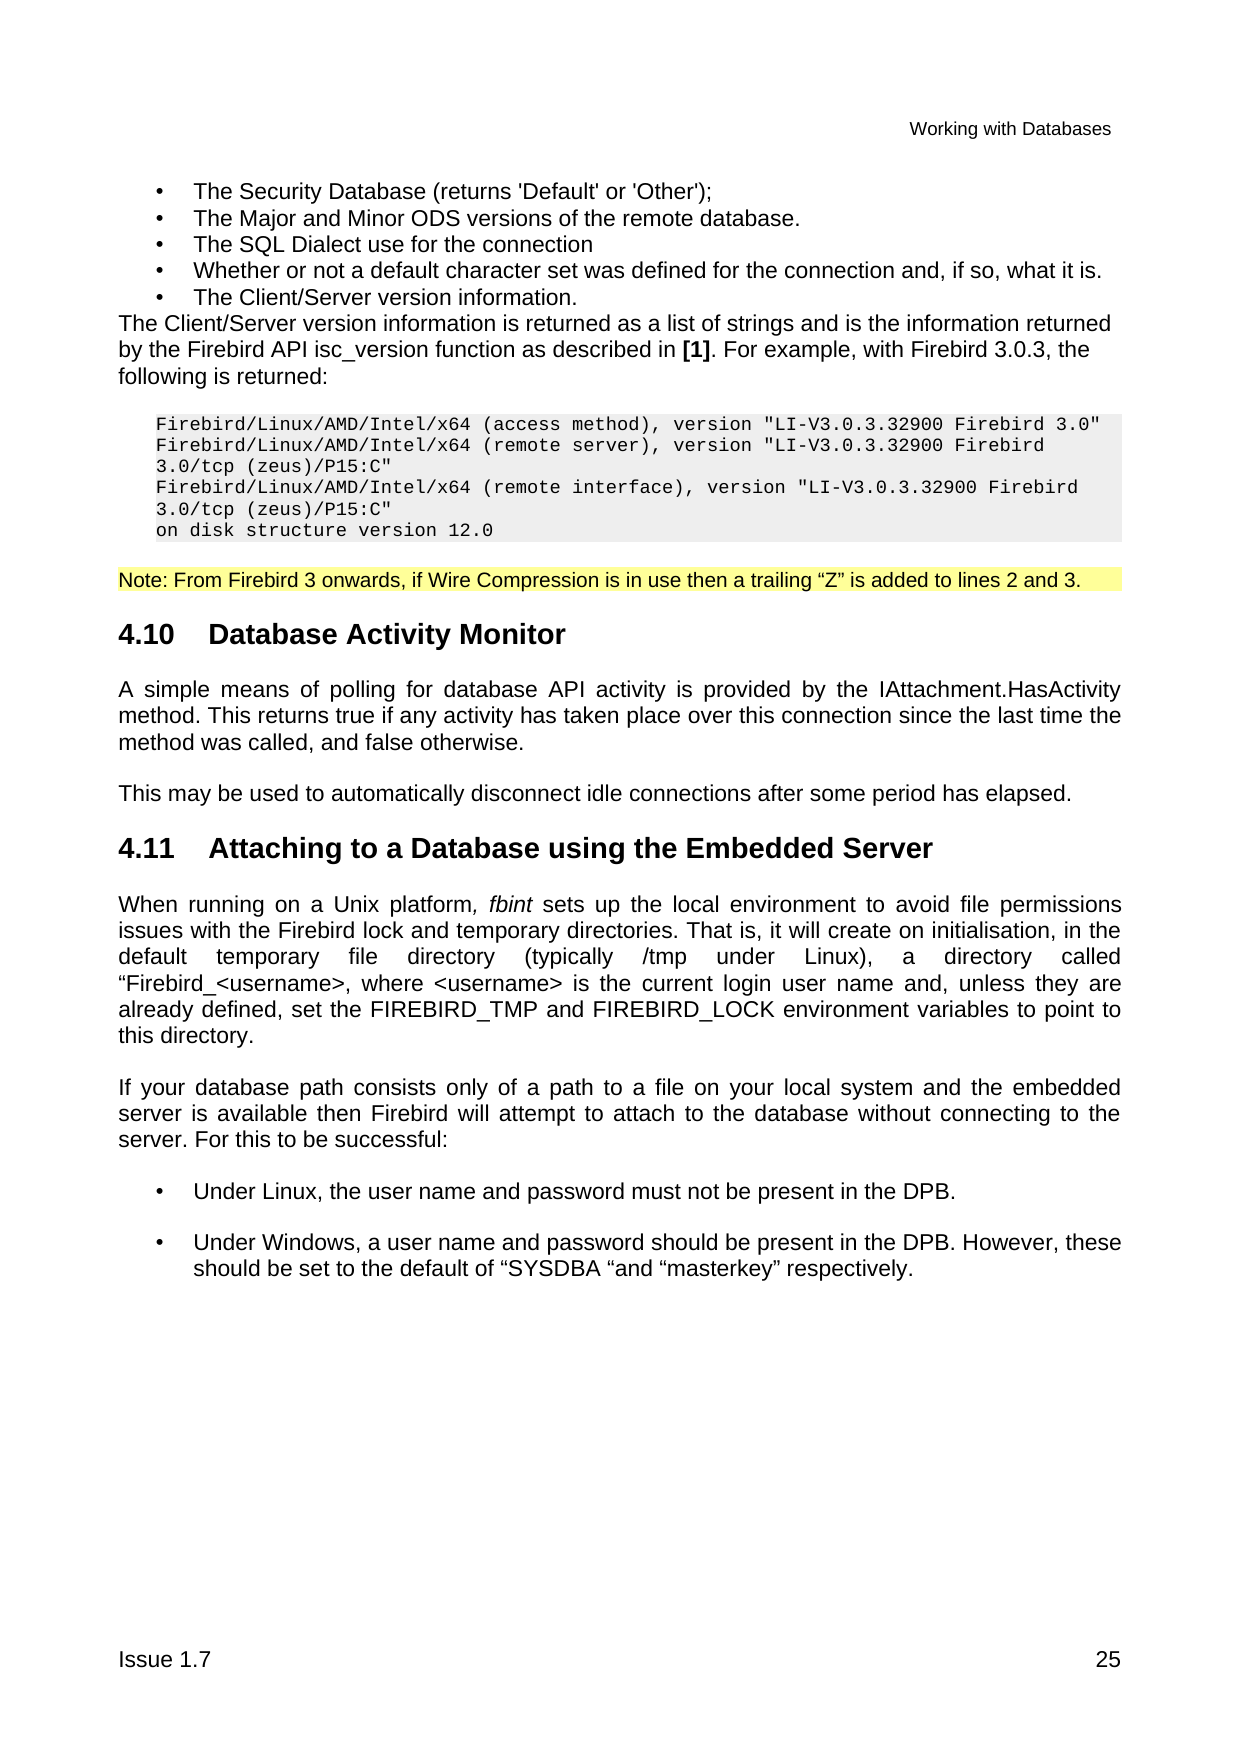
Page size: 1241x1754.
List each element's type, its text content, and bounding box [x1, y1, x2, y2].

text A simple means of polling for database API activity is provided by the IAttachment.HasActivity method. This returns true if any activity has taken place over this connection since the last time the method was called, and false otherwise. [118, 676, 1122, 755]
subtitle Database Activity Monitor [118, 617, 1122, 651]
text Note: From Firebird 3 onwards, if Wire Compression is in use then a trailing “Z” is added to lines 2 and 3. [118, 567, 1122, 591]
list Under Linux, the user name and password must not be present in the DPB. [156, 1178, 1122, 1204]
text When running on a Unix platform, fbint sets up the local environment to avoid file permissions issues with the Firebird lock and temporary directories. That is, it will create on initialisation, in the default temporary file directory (typically /tmp under Linux), a directory called “Firebird_<username>, where <username> is the current login user name and, unless they are already defined, set the FIREBIRD_TMP and FIREBIRD_LOCK environment variables to point to this directory. [118, 891, 1122, 1049]
text This may be used to automatically disconnect idle connections after some period has elapsed. [118, 780, 1122, 806]
text on disk structure version 12.0 [156, 521, 1122, 542]
text The Client/Server version information is returned as a list of strings and is the information returned by the Firebird API isc_version function as described in [1]. For example, with Firebird 3.0.3, the following is returned: [118, 310, 1122, 389]
text Firebird/Linux/AMD/Intel/x64 (remote server), version "LI-V3.0.3.32900 Firebird 3.0/tcp (zeus)/P15:C" [156, 436, 1122, 478]
list Under Windows, a user name and password should be present in the DPB. However, these should be set to the default of “SYSDBA “and “masterkey” respectively. [156, 1229, 1122, 1282]
list The Security Database (returns 'Default' or 'Other'); [156, 178, 1122, 204]
text Firebird/Linux/AMD/Intel/x64 (access method), version "LI-V3.0.3.32900 Firebird 3.0" [156, 414, 1122, 436]
subtitle Attaching to a Database using the Embedded Server [118, 831, 1122, 865]
list The Client/Server version information. [156, 283, 1122, 310]
list The SQL Dialect use for the connection [156, 231, 1122, 257]
list The Major and Minor ODS versions of the remote database. [156, 204, 1122, 231]
list Whether or not a default character set was defined for the connection and, if so, what it is. [156, 257, 1122, 283]
text Firebird/Linux/AMD/Intel/x64 (remote interface), version "LI-V3.0.3.32900 Firebird 3.0/tcp (zeus)/P15:C" [156, 478, 1122, 521]
text If your database path consists only of a path to a file on your local system and the embedded server is available then Firebird will attempt to attach to the database without connecting to the server. For this to be successful: [118, 1074, 1122, 1153]
